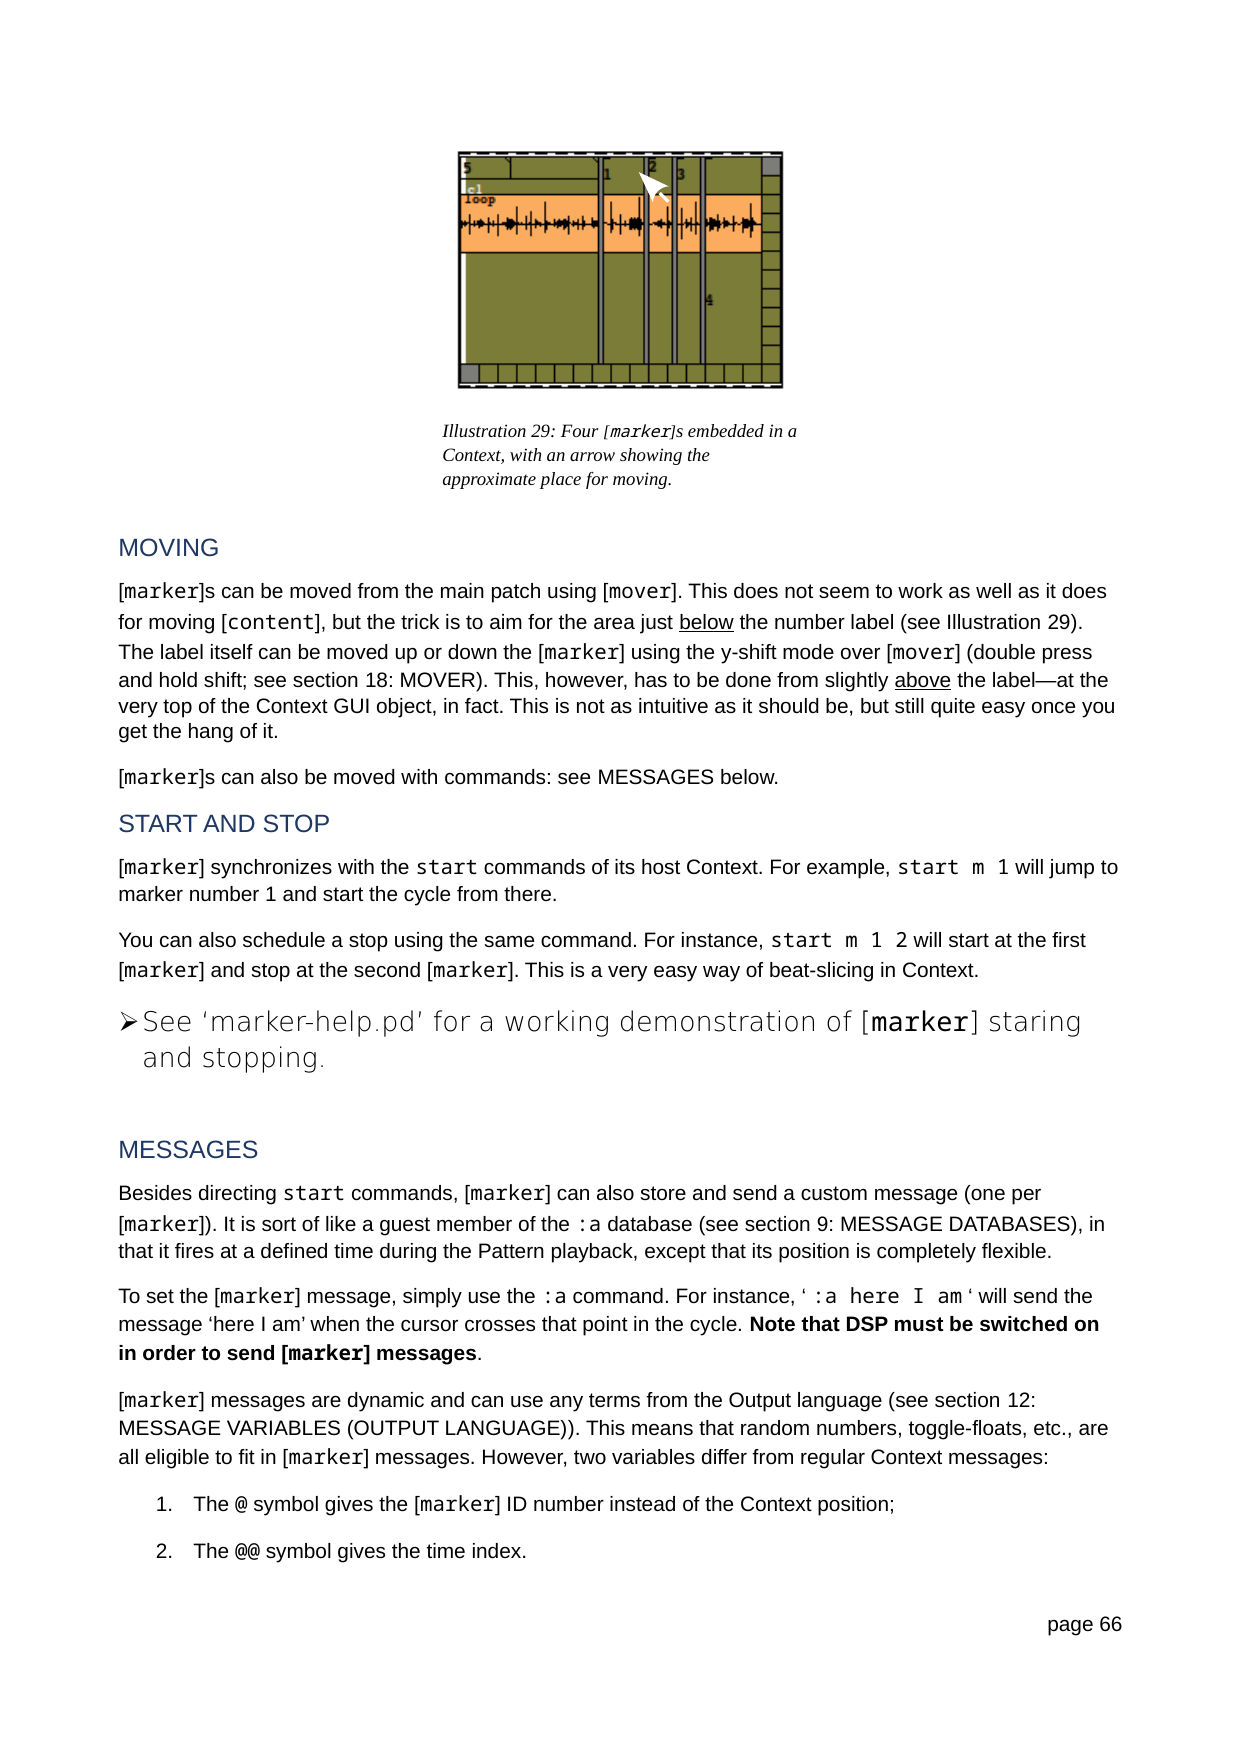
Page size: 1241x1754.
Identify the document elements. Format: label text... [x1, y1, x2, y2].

picture [441, 136, 799, 406]
text [marker] messages are dynamic and can use any terms from the Output language (see section 12: MESSAGE VARIABLES (OUTPUT LANGUAGE)). This means that random numbers, toggle-floats, etc., are all eligible to fit in [marker] messages. However, two variables differ from regular Context messages: [118, 1385, 1122, 1470]
text To set the [marker] message, simply use the :a command. For instance, ‘ :a here I am ‘ will send the message ‘here I am’ when the cursor crosses that point in the cycle. Note that DSP must be switched on in order to send [marker] messages. [118, 1282, 1122, 1366]
text [marker]s can be moved from the main patch using [mover]. This does not seem to work as well as it does for moving [content], but the trick is to aim for the area just below the number label (see Illustration 29). The label itself can be moved up or down the [marker] using the y-shift mode over [mover] (double press and hold shift; see section 18: MOVER). This, however, has to be done from slightly above the label—at the very top of the Context GUI object, in fact. This is not as intuitive as it should be, but still quite easy once you get the hang of it. [118, 576, 1122, 743]
text Illustration 29: Four [marker]s embedded in a Context, with an arrow showing the approximate place for moving. [442, 406, 798, 489]
subtitle MOVING [118, 533, 1122, 562]
subtitle MESSAGES [118, 1135, 1122, 1164]
text [marker]s can also be moved with commands: see MESSAGES below. [118, 762, 1122, 790]
text [marker] synchronizes with the start commands of its host Context. For example, start m 1 will jump to marker number 1 and start the cycle from there. [118, 852, 1122, 906]
list See ‘marker-help.pd’ for a working demonstration of [marker] staring and stopping. [118, 1003, 1122, 1074]
list The @ symbol gives the [marker] ID number instead of the Context position; [156, 1489, 1122, 1517]
text You can also schedule a stop using the same command. For instance, start m 1 2 will start at the first [marker] and stop at the second [marker]. This is a very easy way of beat-slicing in Context. [118, 925, 1122, 984]
text Besides directing start commands, [marker] can also store and send a custom message (one per [marker]). It is sort of like a guest member of the :a database (see section 9: MESSAGE DATABASES), in that it fires at a defined time during the Pattern playback, except that its position is completely flexible. [118, 1178, 1122, 1263]
subtitle START AND STOP [118, 809, 1122, 838]
list The @@ symbol gives the time index. [156, 1536, 1122, 1565]
